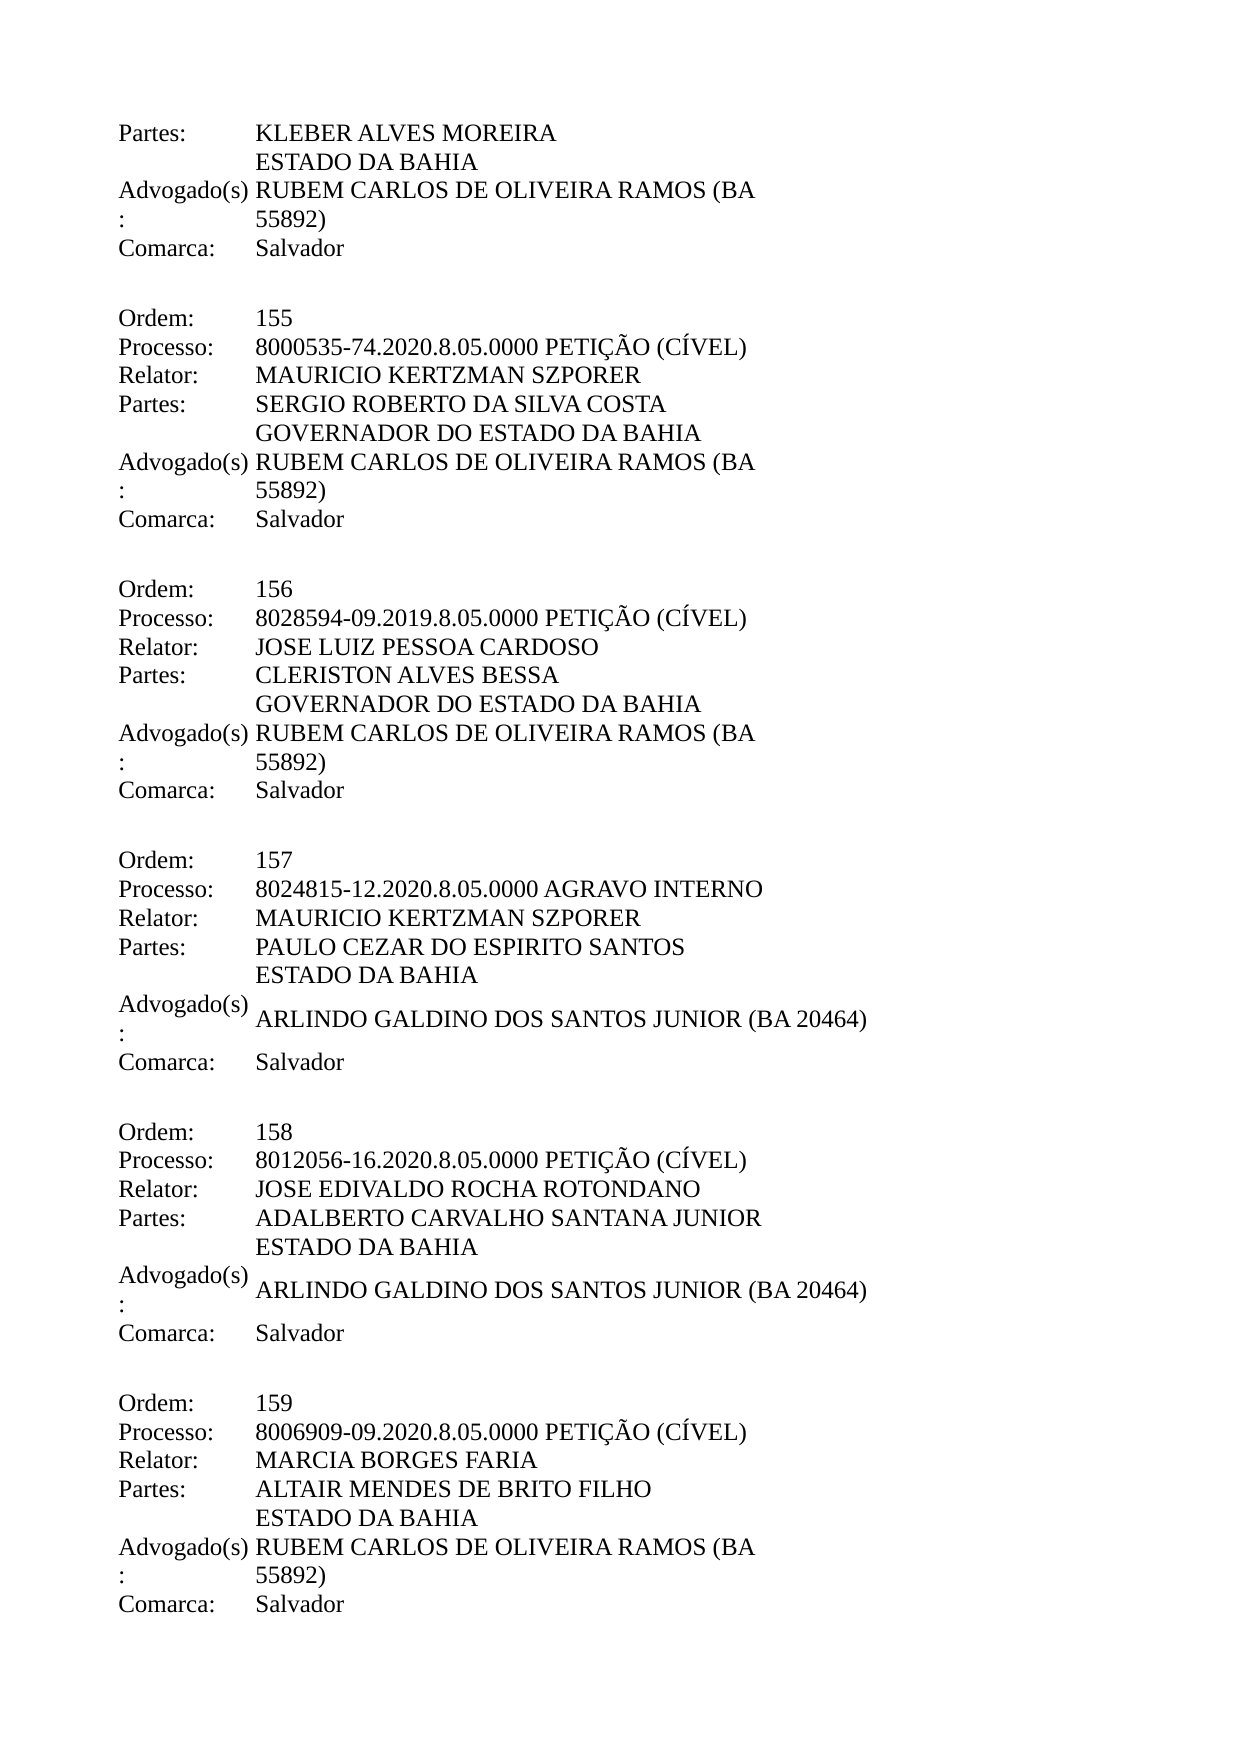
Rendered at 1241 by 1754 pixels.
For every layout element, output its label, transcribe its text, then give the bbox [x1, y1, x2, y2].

table_cell RUBEM CARLOS DE OLIVEIRA RAMOS (BA 55892) [255, 447, 829, 504]
table_cell Processo: [118, 874, 255, 903]
table_cell 8000535-74.2020.8.05.0000 PETIÇÃO (CÍVEL) [255, 332, 829, 361]
table_cell Partes: [118, 389, 255, 418]
table_cell ESTADO DA BAHIA [255, 1503, 829, 1532]
table_cell Partes: [118, 932, 255, 961]
table_header 156 [255, 574, 829, 603]
table_header 157 [255, 846, 868, 874]
table_cell 8006909-09.2020.8.05.0000 PETIÇÃO (CÍVEL) [255, 1417, 829, 1446]
table_header Ordem: [118, 574, 255, 603]
table_cell Processo: [118, 1146, 255, 1174]
table_cell Processo: [118, 603, 255, 632]
table_cell Salvador [255, 1047, 868, 1076]
table_header 158 [255, 1117, 868, 1146]
table_header Ordem: [118, 1117, 255, 1146]
table_cell Advogado(s): [118, 1261, 255, 1318]
table_cell [118, 147, 255, 176]
table_cell Advogado(s): [118, 176, 255, 233]
table_header Ordem: [118, 1388, 255, 1417]
table_cell Comarca: [118, 233, 255, 262]
table_cell GOVERNADOR DO ESTADO DA BAHIA [255, 418, 829, 447]
table_cell RUBEM CARLOS DE OLIVEIRA RAMOS (BA 55892) [255, 718, 829, 776]
table_cell 8024815-12.2020.8.05.0000 AGRAVO INTERNO [255, 874, 868, 903]
table_cell RUBEM CARLOS DE OLIVEIRA RAMOS (BA 55892) [255, 176, 829, 233]
table_cell ADALBERTO CARVALHO SANTANA JUNIOR [255, 1203, 868, 1232]
table_cell Comarca: [118, 776, 255, 804]
table_cell ARLINDO GALDINO DOS SANTOS JUNIOR (BA 20464) [255, 1261, 868, 1318]
table_header Ordem: [118, 846, 255, 874]
table_cell MARCIA BORGES FARIA [255, 1446, 829, 1474]
table_cell Comarca: [118, 504, 255, 533]
table_cell Partes: [118, 1474, 255, 1503]
table_cell Comarca: [118, 1589, 255, 1618]
table_cell Salvador [255, 776, 829, 804]
table_cell ALTAIR MENDES DE BRITO FILHO [255, 1474, 829, 1503]
table_cell [118, 1503, 255, 1532]
table_cell Relator: [118, 1174, 255, 1203]
table_cell MAURICIO KERTZMAN SZPORER [255, 361, 829, 389]
table_cell MAURICIO KERTZMAN SZPORER [255, 903, 868, 932]
table_cell Processo: [118, 332, 255, 361]
table_cell Salvador [255, 1589, 829, 1618]
table_header 155 [255, 303, 829, 332]
table_cell Comarca: [118, 1318, 255, 1347]
table_cell RUBEM CARLOS DE OLIVEIRA RAMOS (BA 55892) [255, 1532, 829, 1589]
table_cell Advogado(s): [118, 1532, 255, 1589]
table_cell Advogado(s): [118, 718, 255, 776]
table_cell ESTADO DA BAHIA [255, 147, 829, 176]
table_cell JOSE LUIZ PESSOA CARDOSO [255, 632, 829, 661]
table_cell Relator: [118, 632, 255, 661]
table_cell [118, 961, 255, 989]
table_cell CLERISTON ALVES BESSA [255, 661, 829, 689]
table_header Ordem: [118, 303, 255, 332]
table_cell 8028594-09.2019.8.05.0000 PETIÇÃO (CÍVEL) [255, 603, 829, 632]
table_cell Partes: [118, 661, 255, 689]
table_cell ESTADO DA BAHIA [255, 1232, 868, 1261]
table_cell Partes: [118, 1203, 255, 1232]
table_cell Comarca: [118, 1047, 255, 1076]
table_cell [118, 418, 255, 447]
table_cell Relator: [118, 361, 255, 389]
table_cell Advogado(s): [118, 989, 255, 1047]
table_cell ESTADO DA BAHIA [255, 961, 868, 989]
table_cell Salvador [255, 233, 829, 262]
table_cell Salvador [255, 1318, 868, 1347]
table_cell Relator: [118, 1446, 255, 1474]
table_cell PAULO CEZAR DO ESPIRITO SANTOS [255, 932, 868, 961]
table_cell SERGIO ROBERTO DA SILVA COSTA [255, 389, 829, 418]
table_header 159 [255, 1388, 829, 1417]
table_cell Partes: [118, 118, 255, 147]
table_cell Advogado(s): [118, 447, 255, 504]
table_cell [118, 689, 255, 718]
table_cell Relator: [118, 903, 255, 932]
table_cell [118, 1232, 255, 1261]
table_cell KLEBER ALVES MOREIRA [255, 118, 829, 147]
table_cell Salvador [255, 504, 829, 533]
table_cell GOVERNADOR DO ESTADO DA BAHIA [255, 689, 829, 718]
table_cell JOSE EDIVALDO ROCHA ROTONDANO [255, 1174, 868, 1203]
table_cell Processo: [118, 1417, 255, 1446]
table_cell 8012056-16.2020.8.05.0000 PETIÇÃO (CÍVEL) [255, 1146, 868, 1174]
table_cell ARLINDO GALDINO DOS SANTOS JUNIOR (BA 20464) [255, 989, 868, 1047]
